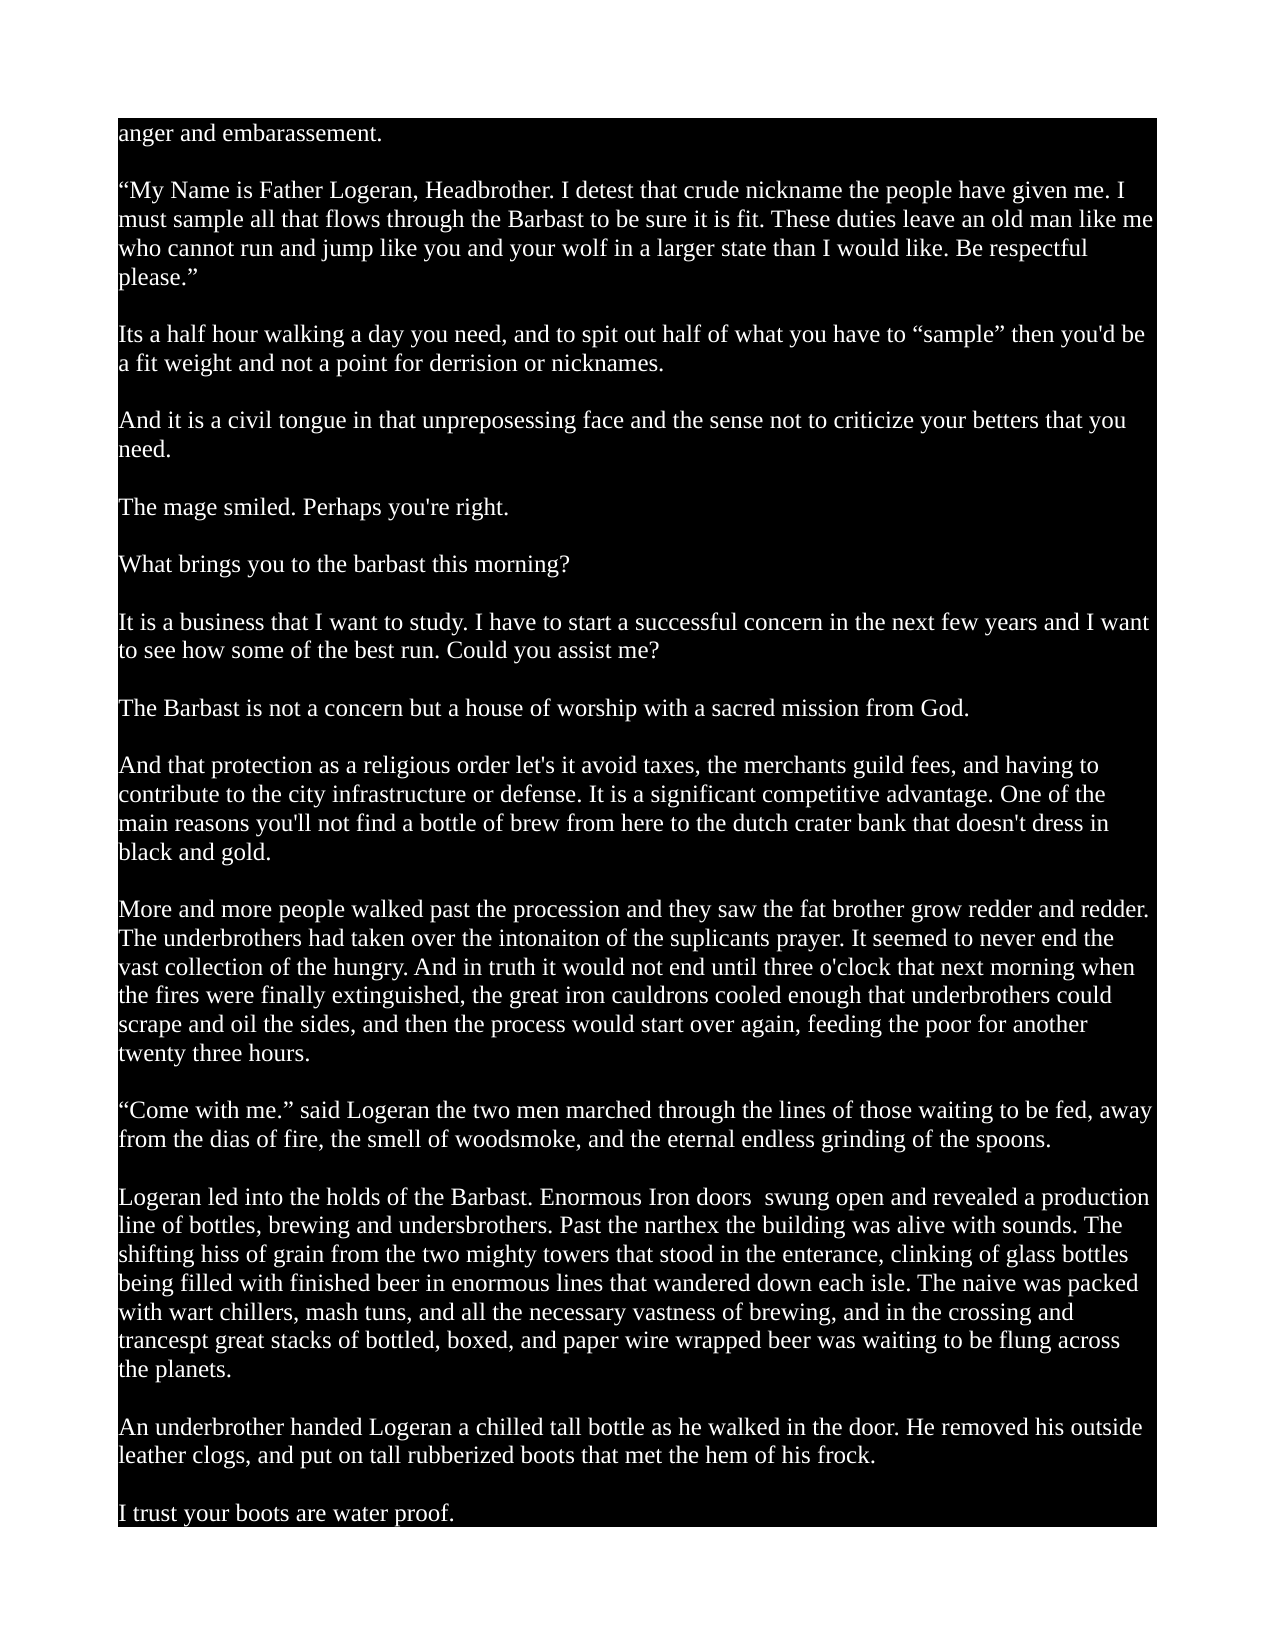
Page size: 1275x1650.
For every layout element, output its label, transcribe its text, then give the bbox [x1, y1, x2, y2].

text The Barbast is not a concern but a house of worship with a sacred mission from God. And that protection as a religious order let's it avoid taxes, the merchants guild fees, and having to contribute to the city infrastructure or defense. It is a significant competitive advantage. One of the main reasons you'll not find a bottle of brew from here to the dutch crater bank that doesn't dress in black and gold. More and more people walked past the procession and they saw the fat brother grow redder and redder. The underbrothers had taken over the intonaiton of the suplicants prayer. It seemed to never end the vast collection of the hungry. And in truth it would not end until three o'clock that next morning when the fires were finally extinguished, the great iron cauldrons cooled enough that underbrothers could scrape and oil the sides, and then the process would start over again, feeding the poor for another twenty three hours. “Come with me.” said Logeran the two men marched through the lines of those waiting to be fed, away from the dias of fire, the smell of woodsmoke, and the eternal endless grinding of the spoons. [118, 664, 1157, 1153]
text anger and embarassement. “My Name is Father Logeran, Headbrother. I detest that crude nickname the people have given me. I must sample all that flows through the Barbast to be sure it is fit. These duties leave an old man like me who cannot run and jump like you and your wolf in a larger state than I would like. Be respectful please.” Its a half hour walking a day you need, and to spit out half of what you have to “sample” then you'd be a fit weight and not a point for derrision or nicknames. And it is a civil tongue in that unpreposessing face and the sense not to criticize your betters that you need. The mage smiled. Perhaps you're right. What brings you to the barbast this morning? It is a business that I want to study. I have to start a successful concern in the next few years and I want to see how some of the best run. Could you assist me? [118, 118, 1157, 664]
text Logeran led into the holds of the Barbast. Enormous Iron doors swung open and revealed a production line of bottles, brewing and undersbrothers. Past the narthex the building was alive with sounds. The shifting hiss of grain from the two mighty towers that stood in the enterance, clinking of glass bottles being filled with finished beer in enormous lines that wandered down each isle. The naive was packed with wart chillers, mash tuns, and all the necessary vastness of brewing, and in the crossing and trancespt great stacks of bottled, boxed, and paper wire wrapped beer was waiting to be flung across the planets. An underbrother handed Logeran a chilled tall bottle as he walked in the door. He removed his outside leather clogs, and put on tall rubberized boots that met the hem of his frock. I trust your boots are water proof. [118, 1182, 1157, 1527]
